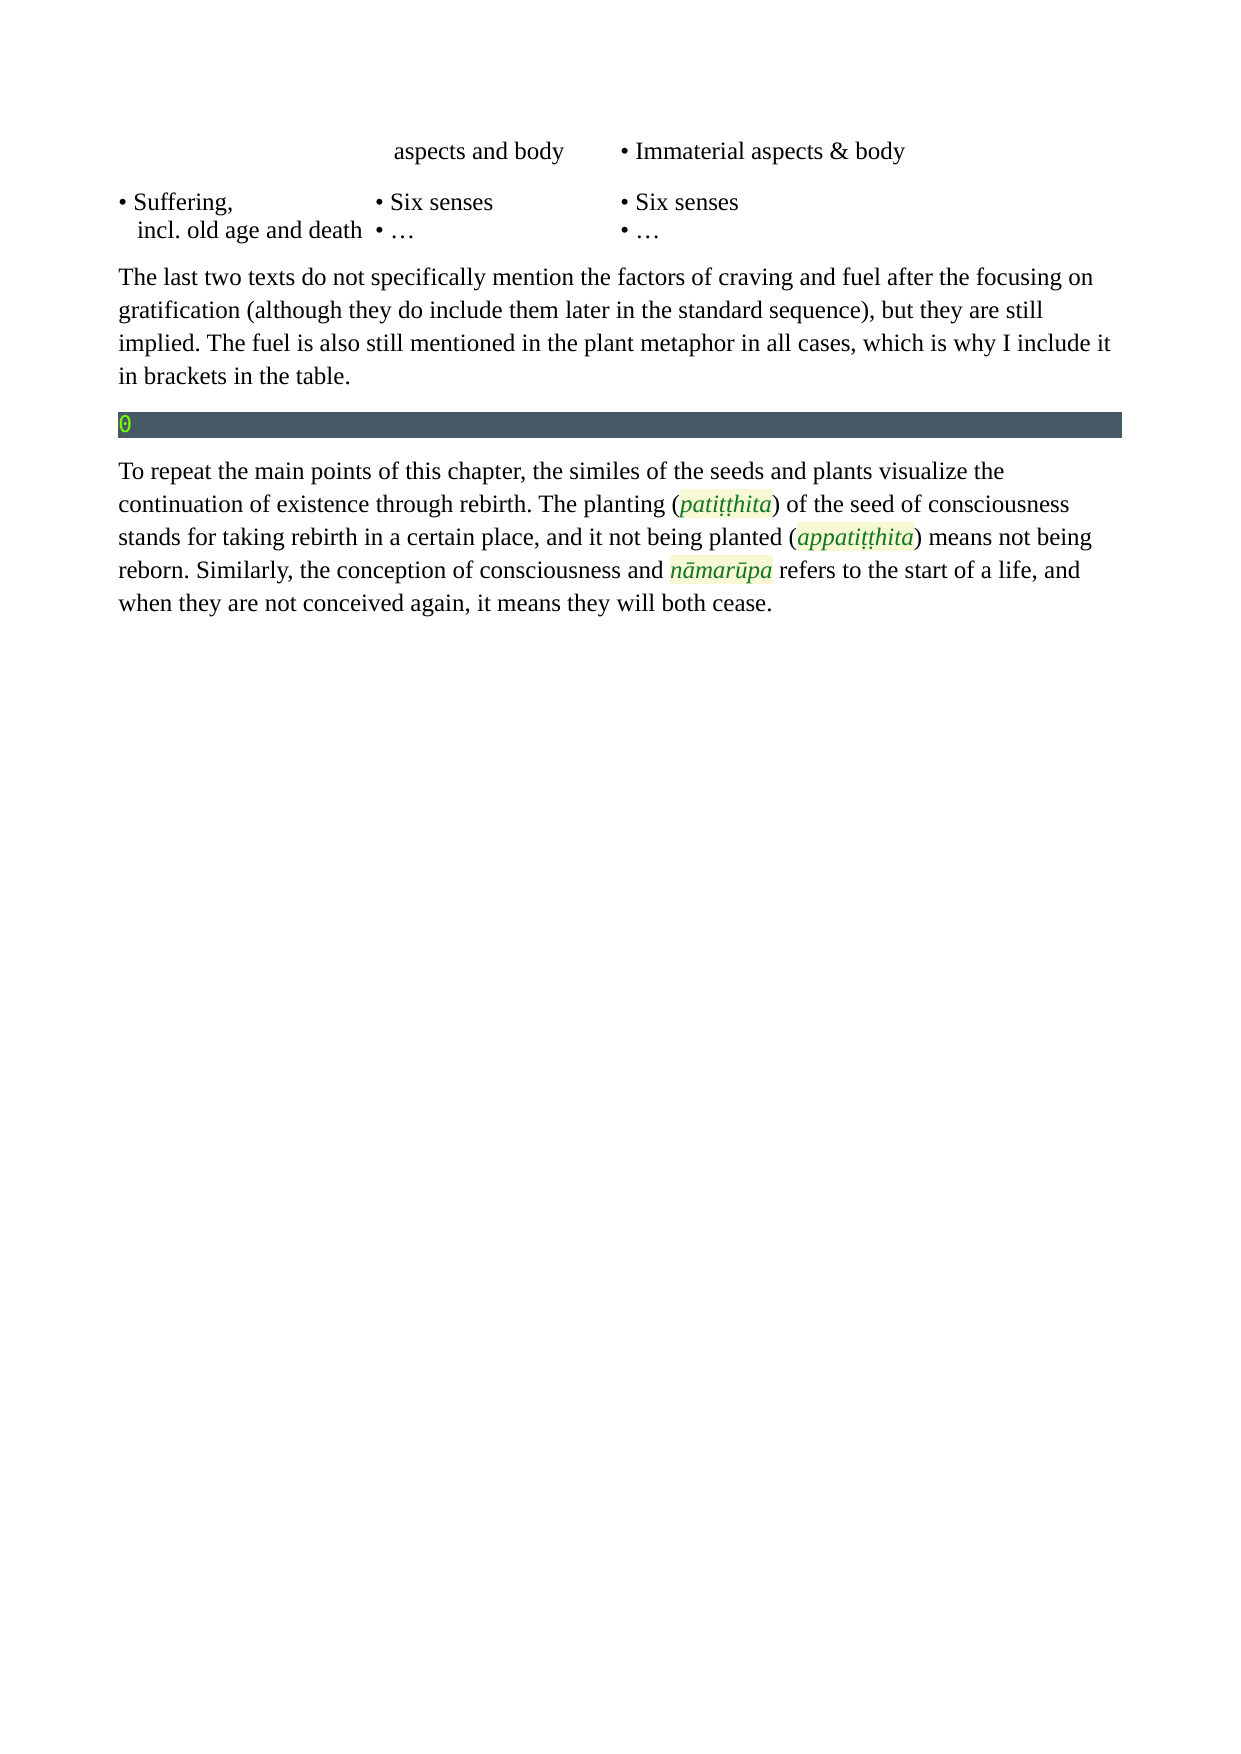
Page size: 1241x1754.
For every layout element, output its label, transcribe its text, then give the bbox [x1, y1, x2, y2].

text To repeat the main points of this chapter, the similes of the seeds and plants visualize the continuation of existence through rebirth. The planting (patiṭṭhita) of the seed of consciousness stands for taking rebirth in a certain place, and it not being planted (appatiṭṭhita) means not being reborn. Similarly, the conception of consciousness and nāmarūpa refers to the start of a life, and when they are not conceived again, it means they will both cease. [118, 456, 1122, 617]
table_cell • Six senses • … [620, 187, 941, 244]
table_cell • Six senses • … [375, 187, 620, 244]
table_cell [118, 118, 375, 187]
table_cell • Immaterial aspects & body [620, 118, 941, 187]
table_cell • Suffering, incl. old age and death [118, 187, 375, 244]
text The last two texts do not specifically mention the factors of craving and fuel after the focusing on gratification (although they do include them later in the standard sequence), but they are still implied. The fuel is also still mentioned in the plant metaphor in all cases, which is why I include it in brackets in the table. [118, 262, 1122, 389]
text 0 [118, 412, 1122, 438]
table_cell aspects and body [375, 118, 620, 187]
